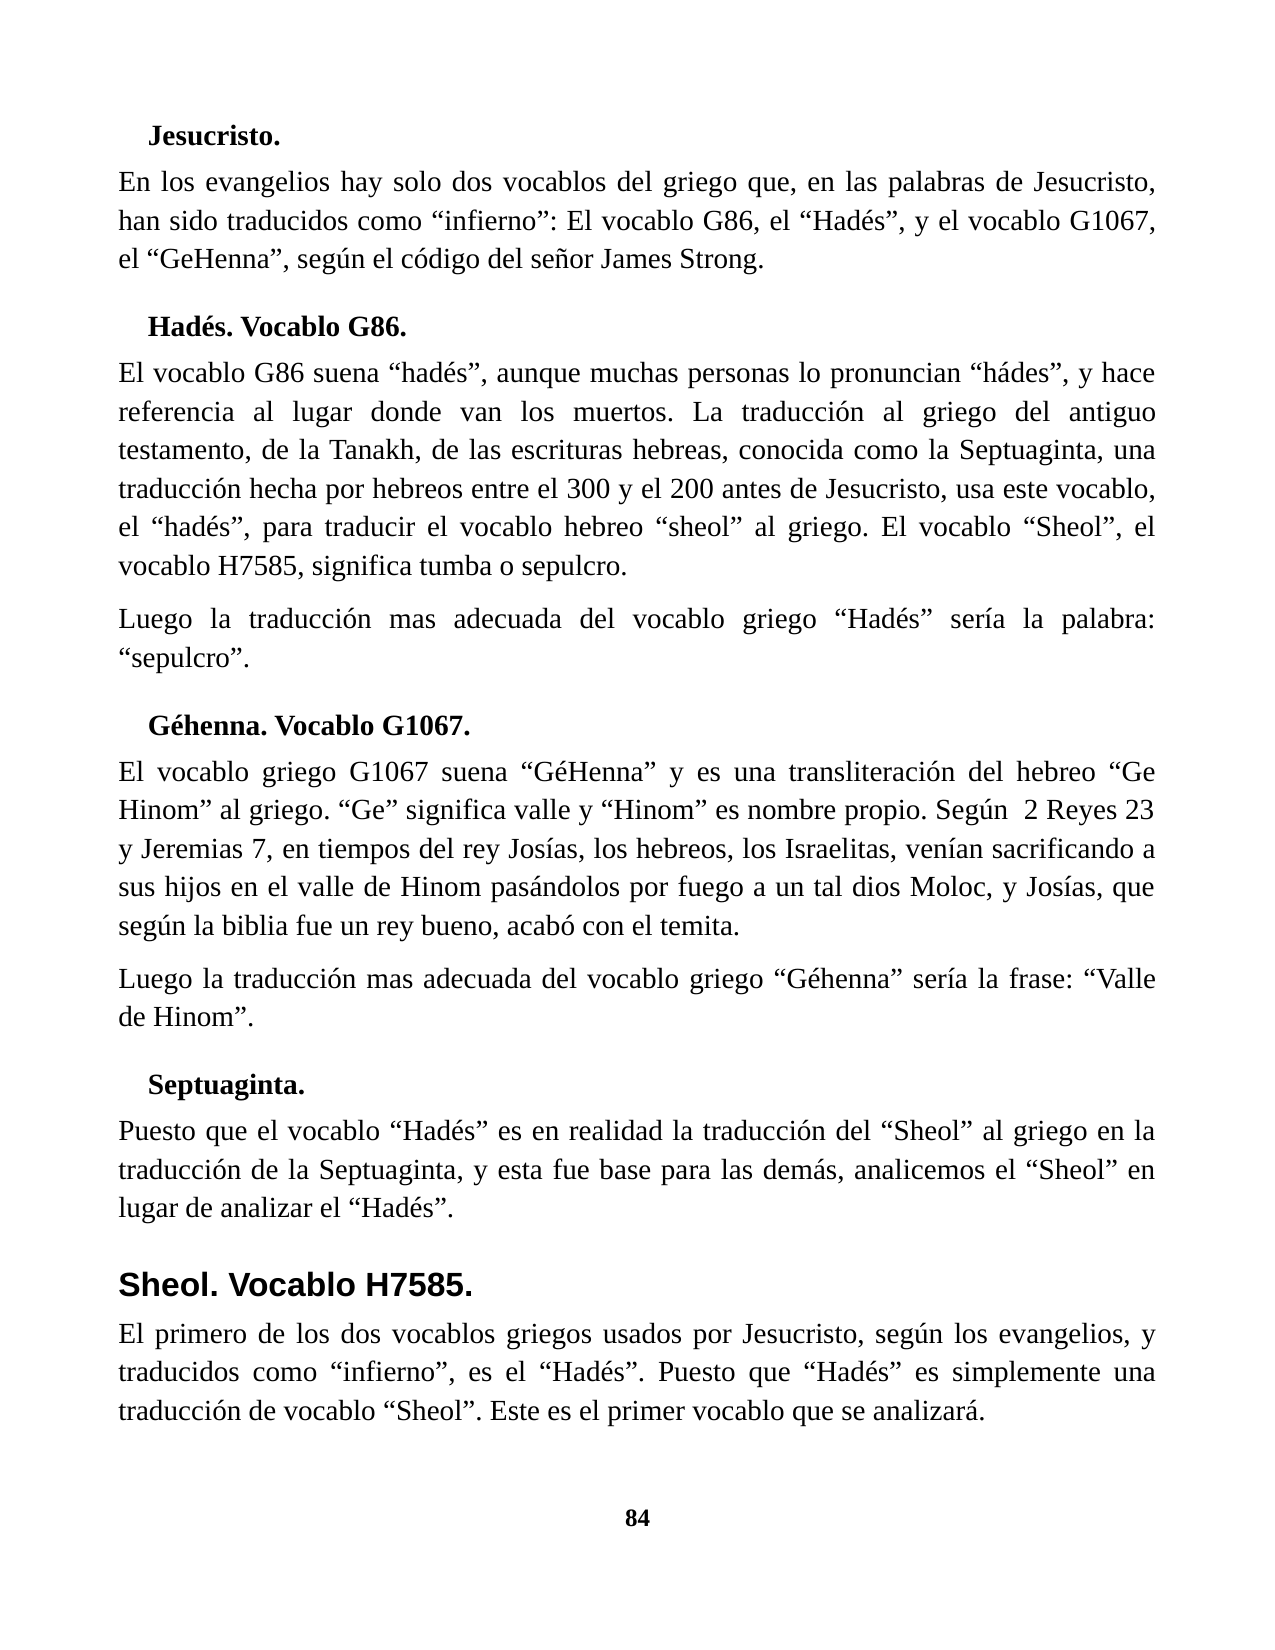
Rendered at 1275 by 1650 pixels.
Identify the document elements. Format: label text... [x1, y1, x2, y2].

text El vocablo griego G1067 suena “GéHenna” y es una transliteración del hebreo “Ge Hinom” al griego. “Ge” significa valle y “Hinom” es nombre propio. Según 2 Reyes 23 y Jeremias 7, en tiempos del rey Josías, los hebreos, los Israelitas, venían sacrificando a sus hijos en el valle de Hinom pasándolos por fuego a un tal dios Moloc, y Josías, que según la biblia fue un rey bueno, acabó con el temita. [118, 754, 1157, 941]
text Luego la traducción mas adecuada del vocablo griego “Géhenna” sería la frase: “Valle de Hinom”. [118, 961, 1157, 1033]
text El vocablo G86 suena “hadés”, aunque muchas personas lo pronuncian “hádes”, y hace referencia al lugar donde van los muertos. La traducción al griego del antiguo testamento, de la Tanakh, de las escrituras hebreas, conocida como la Septuaginta, una traducción hecha por hebreos entre el 300 y el 200 antes de Jesucristo, usa este vocablo, el “hadés”, para traducir el vocablo hebreo “sheol” al griego. El vocablo “Sheol”, el vocablo H7585, significa tumba o sepulcro. [118, 355, 1157, 582]
text El primero de los dos vocablos griegos usados por Jesucristo, según los evangelios, y traducidos como “infierno”, es el “Hadés”. Puesto que “Hadés” es simplemente una traducción de vocablo “Sheol”. Este es el primer vocablo que se analizará. [118, 1316, 1157, 1426]
subtitle Géhenna. Vocablo G1067. [148, 707, 1157, 741]
subtitle Septuaginta. [148, 1067, 1157, 1101]
text Luego la traducción mas adecuada del vocablo griego “Hadés” sería la palabra: “sepulcro”. [118, 601, 1157, 673]
subtitle Hadés. Vocablo G86. [148, 309, 1157, 343]
text Puesto que el vocablo “Hadés” es en realidad la traducción del “Sheol” al griego en la traducción de la Septuaginta, y esta fue base para las demás, analicemos el “Sheol” en lugar de analizar el “Hadés”. [118, 1113, 1157, 1224]
text En los evangelios hay solo dos vocablos del griego que, en las palabras de Jesucristo, han sido traducidos como “infierno”: El vocablo G86, el “Hadés”, y el vocablo G1067, el “GeHenna”, según el código del señor James Strong. [118, 164, 1157, 275]
subtitle Sheol. Vocablo H7585. [118, 1264, 1157, 1303]
subtitle Jesucristo. [148, 118, 1157, 152]
